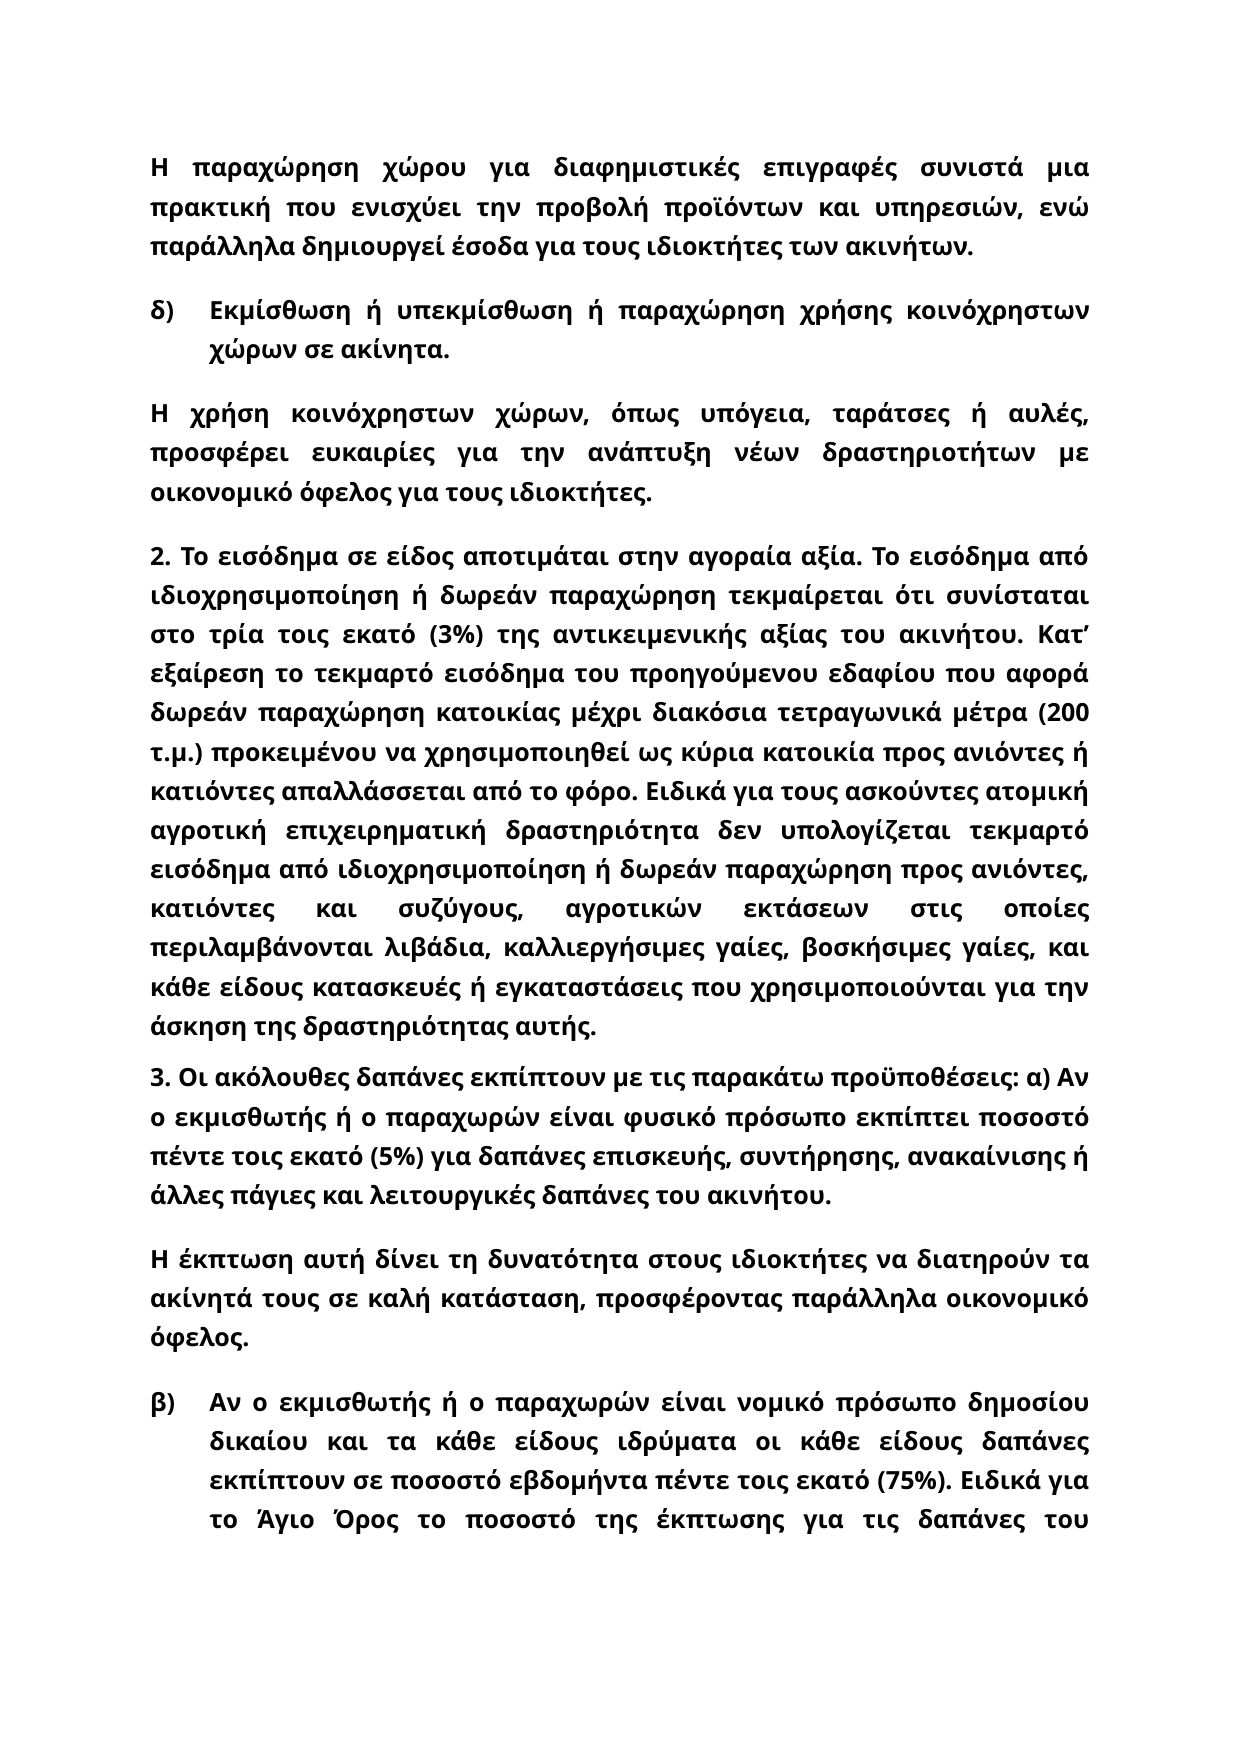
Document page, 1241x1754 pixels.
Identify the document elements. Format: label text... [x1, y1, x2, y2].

text 3. Οι ακόλουθες δαπάνες εκπίπτουν με τις παρακάτω προϋποθέσεις: α) Αν ο εκμισθωτής ή ο παραχωρών είναι φυσικό πρόσωπο εκπίπτει ποσοστό πέντε τοις εκατό (5%) για δαπάνες επισκευής, συντήρησης, ανακαίνισης ή άλλες πάγιες και λειτουργικές δαπάνες του ακινήτου. [150, 1060, 1090, 1212]
text Η παραχώρηση χώρου για διαφημιστικές επιγραφές συνιστά μια πρακτική που ενισχύει την προβολή προϊόντων και υπηρεσιών, ενώ παράλληλα δημιουργεί έσοδα για τους ιδιοκτήτες των ακινήτων. [150, 150, 1090, 262]
text Η έκπτωση αυτή δίνει τη δυνατότητα στους ιδιοκτήτες να διατηρούν τα ακίνητά τους σε καλή κατάσταση, προσφέροντας παράλληλα οικονομικό όφελος. [150, 1242, 1090, 1354]
list δ) Εκμίσθωση ή υπεκμίσθωση ή παραχώρηση χρήσης κοινόχρηστων χώρων σε ακίνητα. [150, 292, 1090, 366]
text 2. Το εισόδημα σε είδος αποτιμάται στην αγοραία αξία. Το εισόδημα από ιδιοχρησιμοποίηση ή δωρεάν παραχώρηση τεκμαίρεται ότι συνίσταται στο τρία τοις εκατό (3%) της αντικειμενικής αξίας του ακινήτου. Κατ’ εξαίρεση το τεκμαρτό εισόδημα του προηγούμενου εδαφίου που αφορά δωρεάν παραχώρηση κατοικίας μέχρι διακόσια τετραγωνικά μέτρα (200 τ.μ.) προκειμένου να χρησιμοποιηθεί ως κύρια κατοικία προς ανιόντες ή κατιόντες απαλλάσσεται από το φόρο. Ειδικά για τους ασκούντες ατομική αγροτική επιχειρηματική δραστηριότητα δεν υπολογίζεται τεκμαρτό εισόδημα από ιδιοχρησιμοποίηση ή δωρεάν παραχώρηση προς ανιόντες, κατιόντες και συζύγους, αγροτικών εκτάσεων στις οποίες περιλαμβάνονται λιβάδια, καλλιεργήσιμες γαίες, βοσκήσιμες γαίες, και κάθε είδους κατασκευές ή εγκαταστάσεις που χρησιμοποιούνται για την άσκηση της δραστηριότητας αυτής. [150, 538, 1090, 1042]
text Η χρήση κοινόχρηστων χώρων, όπως υπόγεια, ταράτσες ή αυλές, προσφέρει ευκαιρίες για την ανάπτυξη νέων δραστηριοτήτων με οικονομικό όφελος για τους ιδιοκτήτες. [150, 396, 1090, 508]
list β) Αν ο εκμισθωτής ή ο παραχωρών είναι νομικό πρόσωπο δημοσίου δικαίου και τα κάθε είδους ιδρύματα οι κάθε είδους δαπάνες εκπίπτουν σε ποσοστό εβδομήντα πέντε τοις εκατό (75%). Ειδικά για το Άγιο Όρος το ποσοστό της έκπτωσης για τις δαπάνες του [150, 1384, 1090, 1536]
